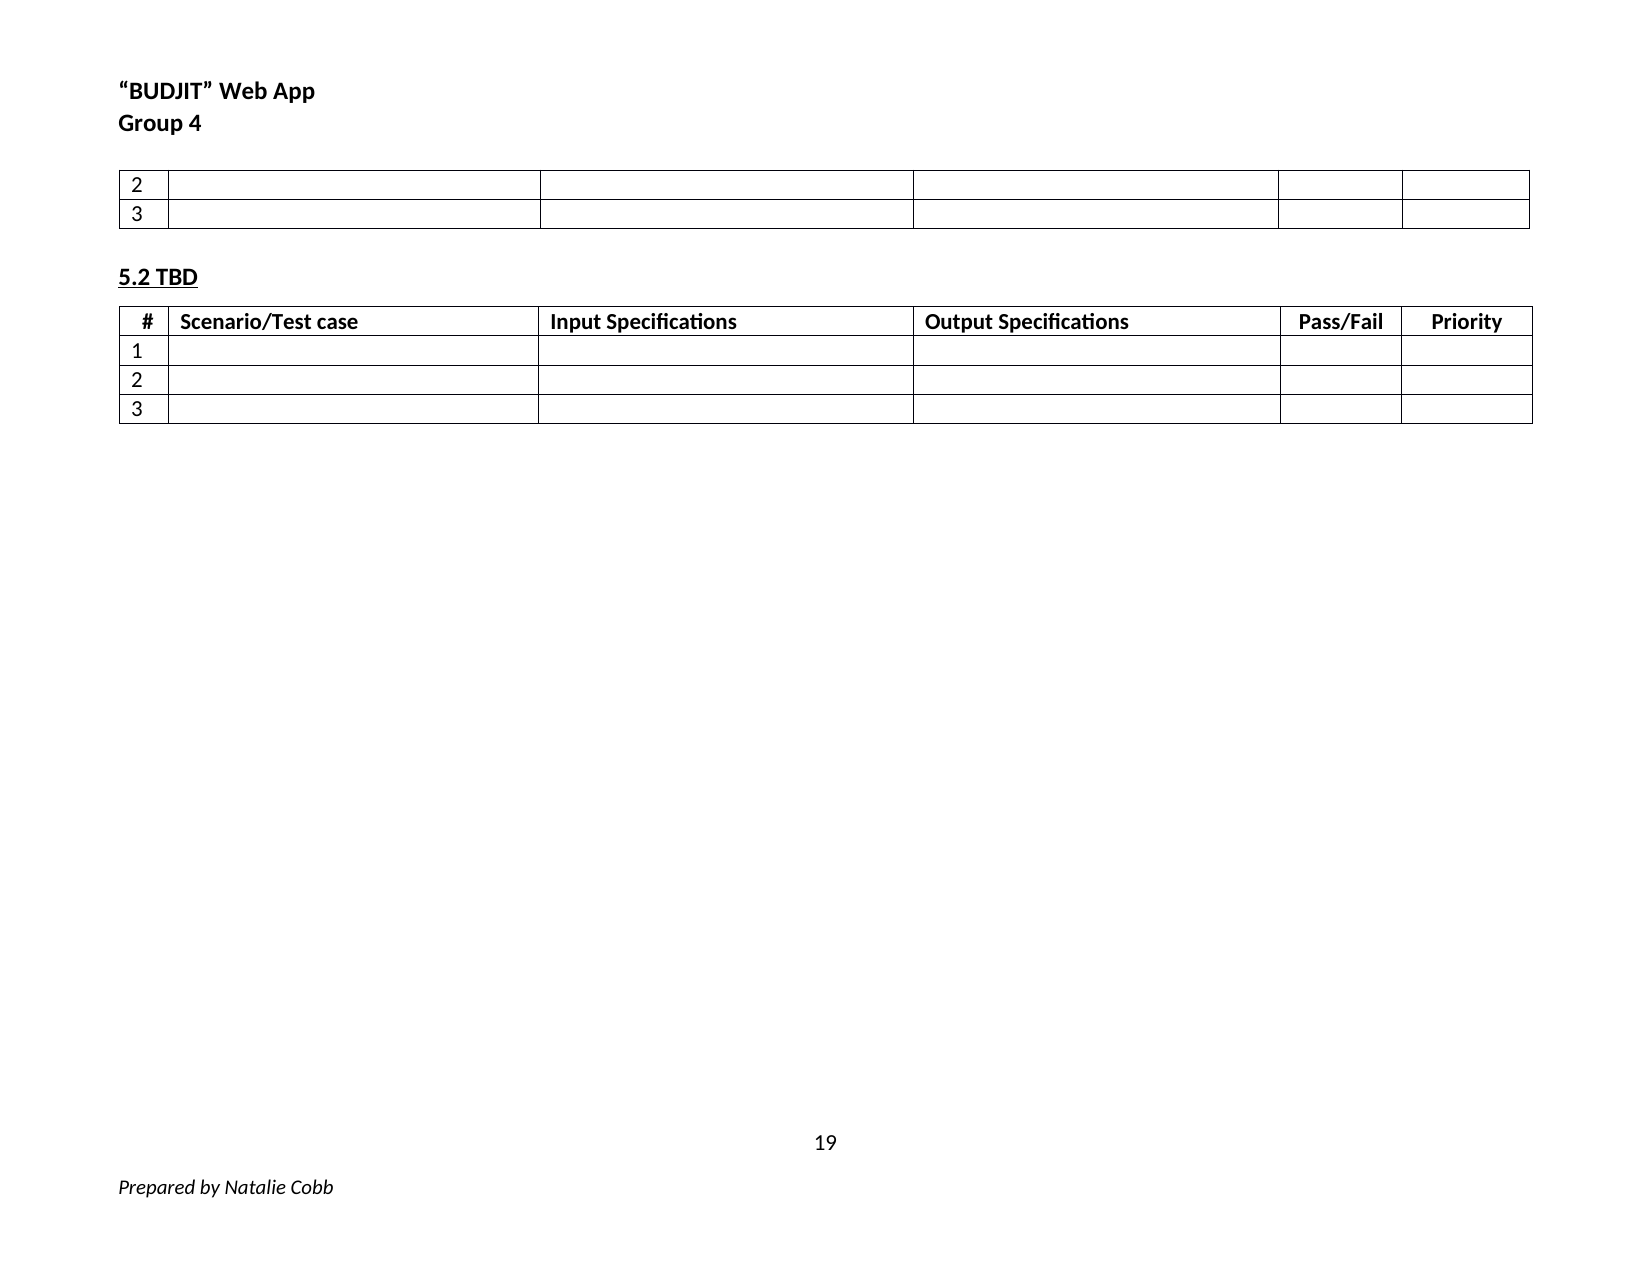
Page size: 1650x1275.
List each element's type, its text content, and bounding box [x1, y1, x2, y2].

table_header Input Specifications [539, 307, 913, 335]
table_cell [1403, 171, 1529, 198]
table_cell [1402, 366, 1532, 393]
table_cell [169, 366, 538, 393]
table_cell [1281, 366, 1401, 393]
table_cell [914, 171, 1278, 198]
table_cell 3 [120, 395, 168, 423]
text 5.2 TBD [118, 261, 1532, 291]
table_cell 2 [120, 366, 168, 393]
table_cell [169, 200, 540, 228]
table_header Priority [1402, 307, 1532, 335]
table_cell [914, 395, 1280, 423]
table_cell [539, 366, 913, 393]
table_cell [1281, 395, 1401, 423]
table_cell [1281, 336, 1401, 364]
table_header # [120, 307, 168, 335]
table_cell [169, 395, 538, 423]
table_cell 3 [120, 200, 168, 228]
table_cell [169, 336, 538, 364]
table_cell 1 [120, 336, 168, 364]
table_cell [914, 366, 1280, 393]
table_header Output Specifications [914, 307, 1280, 335]
table_cell [539, 395, 913, 423]
table_cell [914, 200, 1278, 228]
table_cell [1279, 171, 1402, 198]
table_cell 2 [120, 171, 168, 198]
table_header Pass/Fail [1281, 307, 1401, 335]
table_cell [541, 171, 913, 198]
table_cell [1402, 395, 1532, 423]
table_cell [1279, 200, 1402, 228]
table_cell [539, 336, 913, 364]
table_cell [1403, 200, 1529, 228]
table_header Scenario/Test case [169, 307, 538, 335]
table_cell [541, 200, 913, 228]
table_cell [169, 171, 540, 198]
table_cell [914, 336, 1280, 364]
table_cell [1402, 336, 1532, 364]
